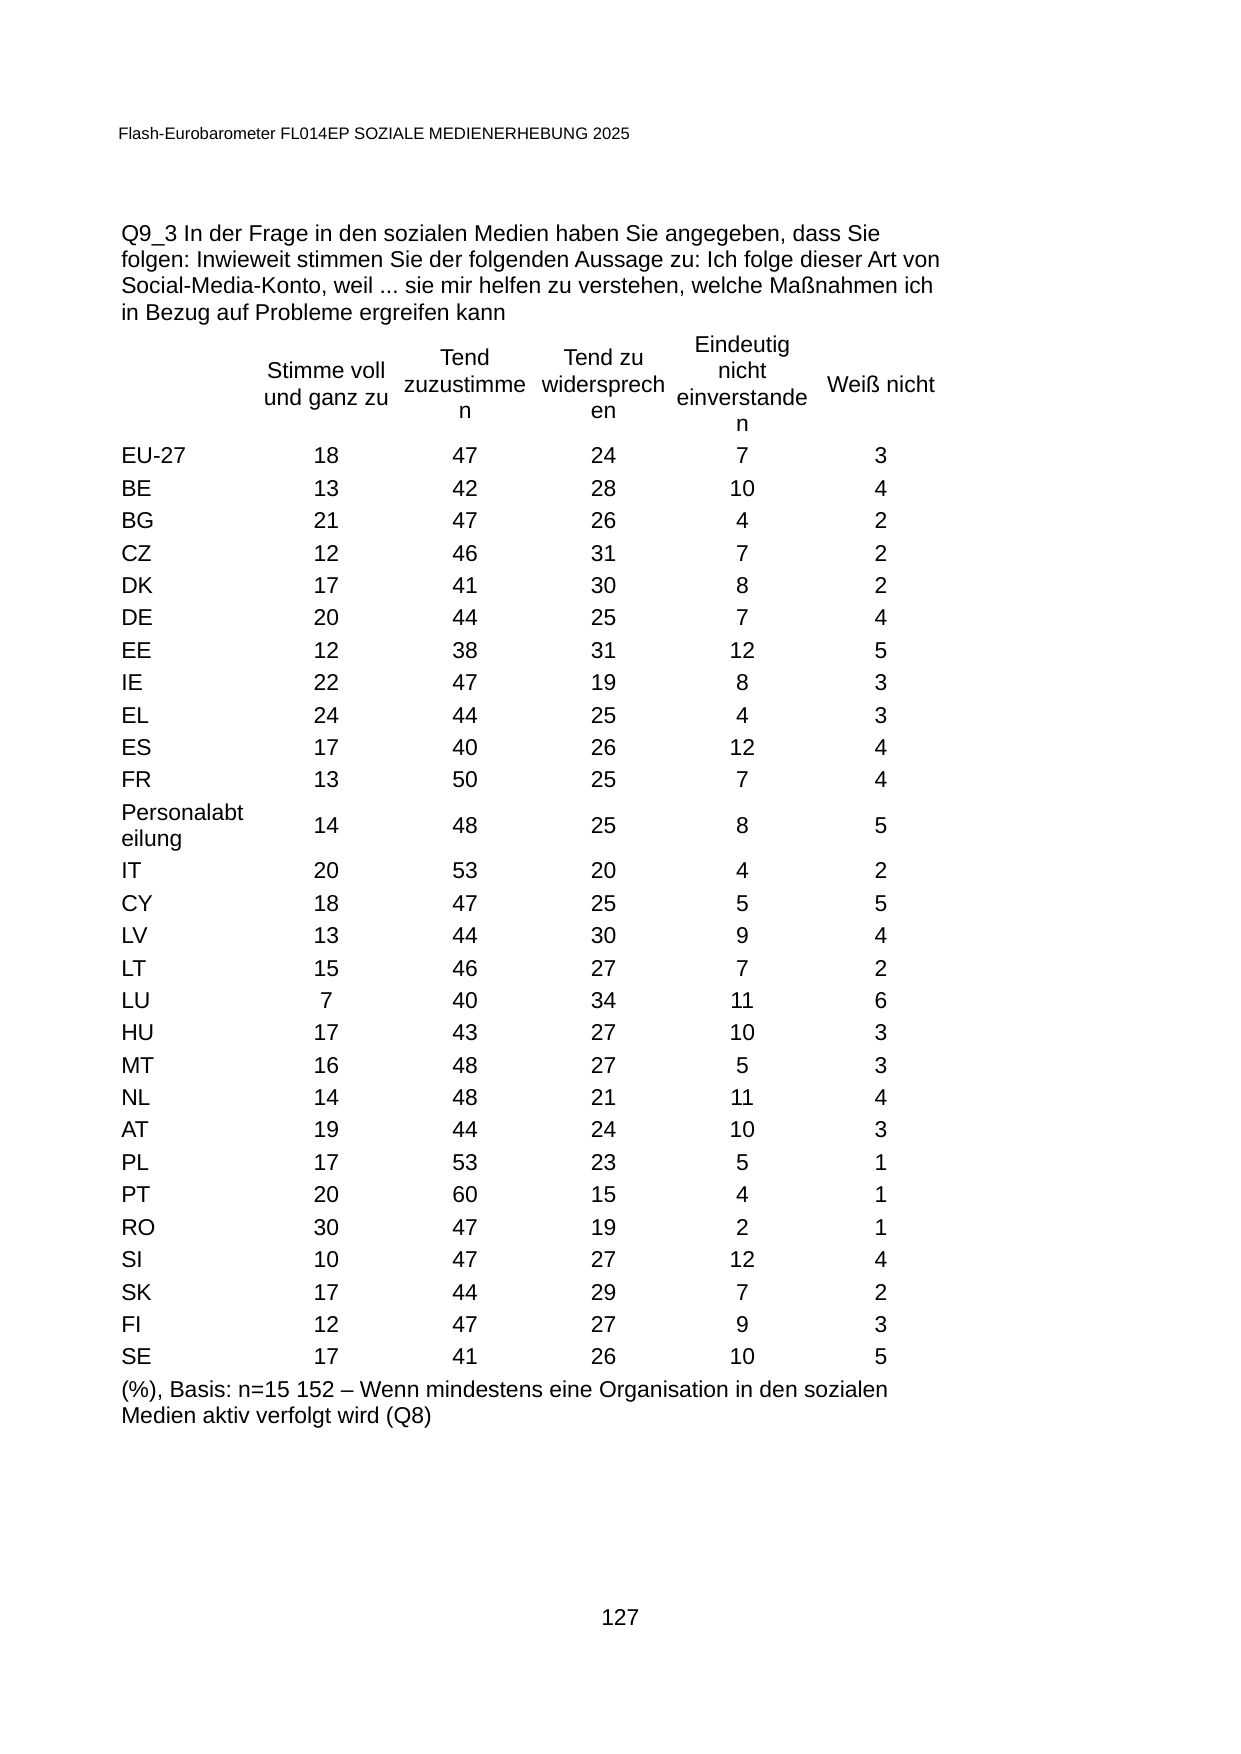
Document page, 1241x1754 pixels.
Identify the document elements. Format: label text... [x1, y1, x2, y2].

table_cell 17 [257, 569, 395, 601]
table_cell 8 [673, 666, 811, 698]
table_cell 7 [673, 537, 811, 569]
table_cell 4 [811, 1081, 950, 1113]
table_cell 41 [395, 569, 534, 601]
table_cell 44 [395, 601, 534, 634]
table_cell 4 [811, 472, 950, 504]
table_cell 20 [257, 854, 395, 887]
table_cell 17 [257, 1016, 395, 1049]
table_cell SK [118, 1275, 257, 1308]
table_cell 9 [673, 919, 811, 951]
table_cell 17 [257, 1340, 395, 1373]
table_cell 10 [673, 1114, 811, 1146]
table_cell 3 [811, 699, 950, 731]
table_cell PL [118, 1146, 257, 1178]
table_cell 2 [811, 1275, 950, 1308]
table_cell ES [118, 731, 257, 763]
table_cell FI [118, 1308, 257, 1340]
table_cell 3 [811, 666, 950, 698]
table_cell 8 [673, 569, 811, 601]
table_cell 28 [534, 472, 673, 504]
table_cell BG [118, 504, 257, 537]
table_cell 7 [673, 763, 811, 796]
table_cell 9 [673, 1308, 811, 1340]
table_cell 14 [257, 1081, 395, 1113]
table_cell 4 [673, 699, 811, 731]
table_cell 31 [534, 634, 673, 666]
table_cell FR [118, 763, 257, 796]
table_cell Tend zu widersprechen [534, 328, 673, 439]
table_cell 4 [811, 763, 950, 796]
table_cell Weiß nicht [811, 328, 950, 439]
table_cell LT [118, 951, 257, 984]
table_cell CY [118, 887, 257, 919]
table_cell DK [118, 569, 257, 601]
table_cell 60 [395, 1178, 534, 1211]
table_cell 18 [257, 887, 395, 919]
table_cell NL [118, 1081, 257, 1113]
table_cell LV [118, 919, 257, 951]
table_cell 1 [811, 1211, 950, 1243]
table_cell 12 [673, 1243, 811, 1275]
table_cell PT [118, 1178, 257, 1211]
table_cell 13 [257, 919, 395, 951]
table_cell 3 [811, 439, 950, 472]
table_cell 5 [811, 887, 950, 919]
table_cell 42 [395, 472, 534, 504]
table_cell 4 [811, 601, 950, 634]
table_cell 27 [534, 951, 673, 984]
table_cell 26 [534, 1340, 673, 1373]
table_cell 44 [395, 1275, 534, 1308]
table_cell 27 [534, 1016, 673, 1049]
table_cell 4 [673, 854, 811, 887]
table_cell 30 [257, 1211, 395, 1243]
table_cell 1 [811, 1146, 950, 1178]
table_cell 10 [673, 1016, 811, 1049]
table_cell 5 [811, 796, 950, 854]
table_cell 1 [811, 1178, 950, 1211]
table_cell CZ [118, 537, 257, 569]
table_cell 27 [534, 1049, 673, 1081]
table_cell IT [118, 854, 257, 887]
table_cell 3 [811, 1114, 950, 1146]
table_cell 14 [257, 796, 395, 854]
table_cell 19 [534, 666, 673, 698]
table_cell 47 [395, 1211, 534, 1243]
table_cell Eindeutig nicht einverstanden [673, 328, 811, 439]
table_cell 26 [534, 504, 673, 537]
table_cell 8 [673, 796, 811, 854]
table_cell 5 [811, 634, 950, 666]
table_cell 17 [257, 1275, 395, 1308]
table_cell 25 [534, 601, 673, 634]
table_cell 30 [534, 919, 673, 951]
table_cell HU [118, 1016, 257, 1049]
table_cell 10 [257, 1243, 395, 1275]
table_cell 3 [811, 1049, 950, 1081]
table_cell 26 [534, 731, 673, 763]
table_cell 21 [534, 1081, 673, 1113]
table_cell 5 [673, 887, 811, 919]
table_cell 47 [395, 504, 534, 537]
table_cell SE [118, 1340, 257, 1373]
table_cell 15 [534, 1178, 673, 1211]
table_cell 12 [257, 1308, 395, 1340]
table_cell BE [118, 472, 257, 504]
table_cell 17 [257, 1146, 395, 1178]
table_cell EL [118, 699, 257, 731]
table_cell 4 [673, 504, 811, 537]
table_cell 48 [395, 1049, 534, 1081]
table_cell 25 [534, 763, 673, 796]
table_cell 20 [257, 601, 395, 634]
table_cell 15 [257, 951, 395, 984]
table_cell IE [118, 666, 257, 698]
table_cell 11 [673, 984, 811, 1016]
table_cell 41 [395, 1340, 534, 1373]
table_cell 7 [673, 951, 811, 984]
table_cell 4 [673, 1178, 811, 1211]
table_cell 21 [257, 504, 395, 537]
table_cell [118, 328, 257, 439]
table_cell Stimme voll und ganz zu [257, 328, 395, 439]
table_cell 2 [811, 504, 950, 537]
table_cell 40 [395, 984, 534, 1016]
table_cell 31 [534, 537, 673, 569]
table_cell 25 [534, 699, 673, 731]
table_cell AT [118, 1114, 257, 1146]
table_cell 12 [673, 731, 811, 763]
table_cell 47 [395, 439, 534, 472]
table_cell 48 [395, 1081, 534, 1113]
table_cell 43 [395, 1016, 534, 1049]
table_cell 2 [673, 1211, 811, 1243]
table_cell 50 [395, 763, 534, 796]
table_cell 17 [257, 731, 395, 763]
table_cell 7 [673, 439, 811, 472]
table_cell 4 [811, 1243, 950, 1275]
table_cell RO [118, 1211, 257, 1243]
table_header Q9_3 In der Frage in den sozialen Medien haben Sie angegeben, dass Sie folgen: Inwieweit stimmen Sie der folgenden Aussage zu: Ich folge dieser Art von Social-Media-Konto, weil ... sie mir helfen zu verstehen, welche Maßnahmen ich in Bezug auf Probleme ergreifen kann [118, 217, 950, 328]
table_cell 27 [534, 1243, 673, 1275]
table_cell 7 [673, 1275, 811, 1308]
table_cell EU-27 [118, 439, 257, 472]
table_cell 47 [395, 1243, 534, 1275]
table_cell 24 [534, 439, 673, 472]
table_cell 44 [395, 919, 534, 951]
table_cell 2 [811, 951, 950, 984]
table_cell 47 [395, 887, 534, 919]
table_cell 20 [534, 854, 673, 887]
table_cell 7 [673, 601, 811, 634]
table_cell 30 [534, 569, 673, 601]
table_cell 34 [534, 984, 673, 1016]
table_cell 19 [534, 1211, 673, 1243]
table_cell 5 [811, 1340, 950, 1373]
table_cell 4 [811, 731, 950, 763]
table_cell LU [118, 984, 257, 1016]
table_cell 44 [395, 1114, 534, 1146]
table_cell 6 [811, 984, 950, 1016]
table_cell 22 [257, 666, 395, 698]
table_cell 13 [257, 472, 395, 504]
table_cell 40 [395, 731, 534, 763]
table_cell 53 [395, 854, 534, 887]
table_cell 4 [811, 919, 950, 951]
table_cell 12 [257, 537, 395, 569]
table_cell 23 [534, 1146, 673, 1178]
table_cell 48 [395, 796, 534, 854]
table_cell 24 [257, 699, 395, 731]
table_cell (%), Basis: n=15 152 – Wenn mindestens eine Organisation in den sozialen Medien aktiv verfolgt wird (Q8) [118, 1373, 950, 1431]
table_cell 47 [395, 1308, 534, 1340]
table_cell 12 [673, 634, 811, 666]
table_cell SI [118, 1243, 257, 1275]
table_cell 5 [673, 1146, 811, 1178]
table_cell 38 [395, 634, 534, 666]
table_cell 3 [811, 1016, 950, 1049]
table_cell 25 [534, 887, 673, 919]
table_cell 16 [257, 1049, 395, 1081]
table_cell 25 [534, 796, 673, 854]
table_cell 44 [395, 699, 534, 731]
table_cell 46 [395, 951, 534, 984]
table_cell 5 [673, 1049, 811, 1081]
table_cell EE [118, 634, 257, 666]
table_cell Tend zuzustimmen [395, 328, 534, 439]
table_cell 53 [395, 1146, 534, 1178]
table_cell 2 [811, 854, 950, 887]
table_cell 12 [257, 634, 395, 666]
table_cell 7 [257, 984, 395, 1016]
table_cell MT [118, 1049, 257, 1081]
table_cell 29 [534, 1275, 673, 1308]
table_cell 47 [395, 666, 534, 698]
table_cell 19 [257, 1114, 395, 1146]
table_cell 46 [395, 537, 534, 569]
table_cell 20 [257, 1178, 395, 1211]
table_cell 27 [534, 1308, 673, 1340]
table_cell 10 [673, 472, 811, 504]
table_cell 10 [673, 1340, 811, 1373]
table_cell 24 [534, 1114, 673, 1146]
table_cell 2 [811, 569, 950, 601]
table_cell Personalabteilung [118, 796, 257, 854]
table_cell DE [118, 601, 257, 634]
table_cell 13 [257, 763, 395, 796]
table_cell 18 [257, 439, 395, 472]
table_cell 2 [811, 537, 950, 569]
table_cell 11 [673, 1081, 811, 1113]
table_cell 3 [811, 1308, 950, 1340]
